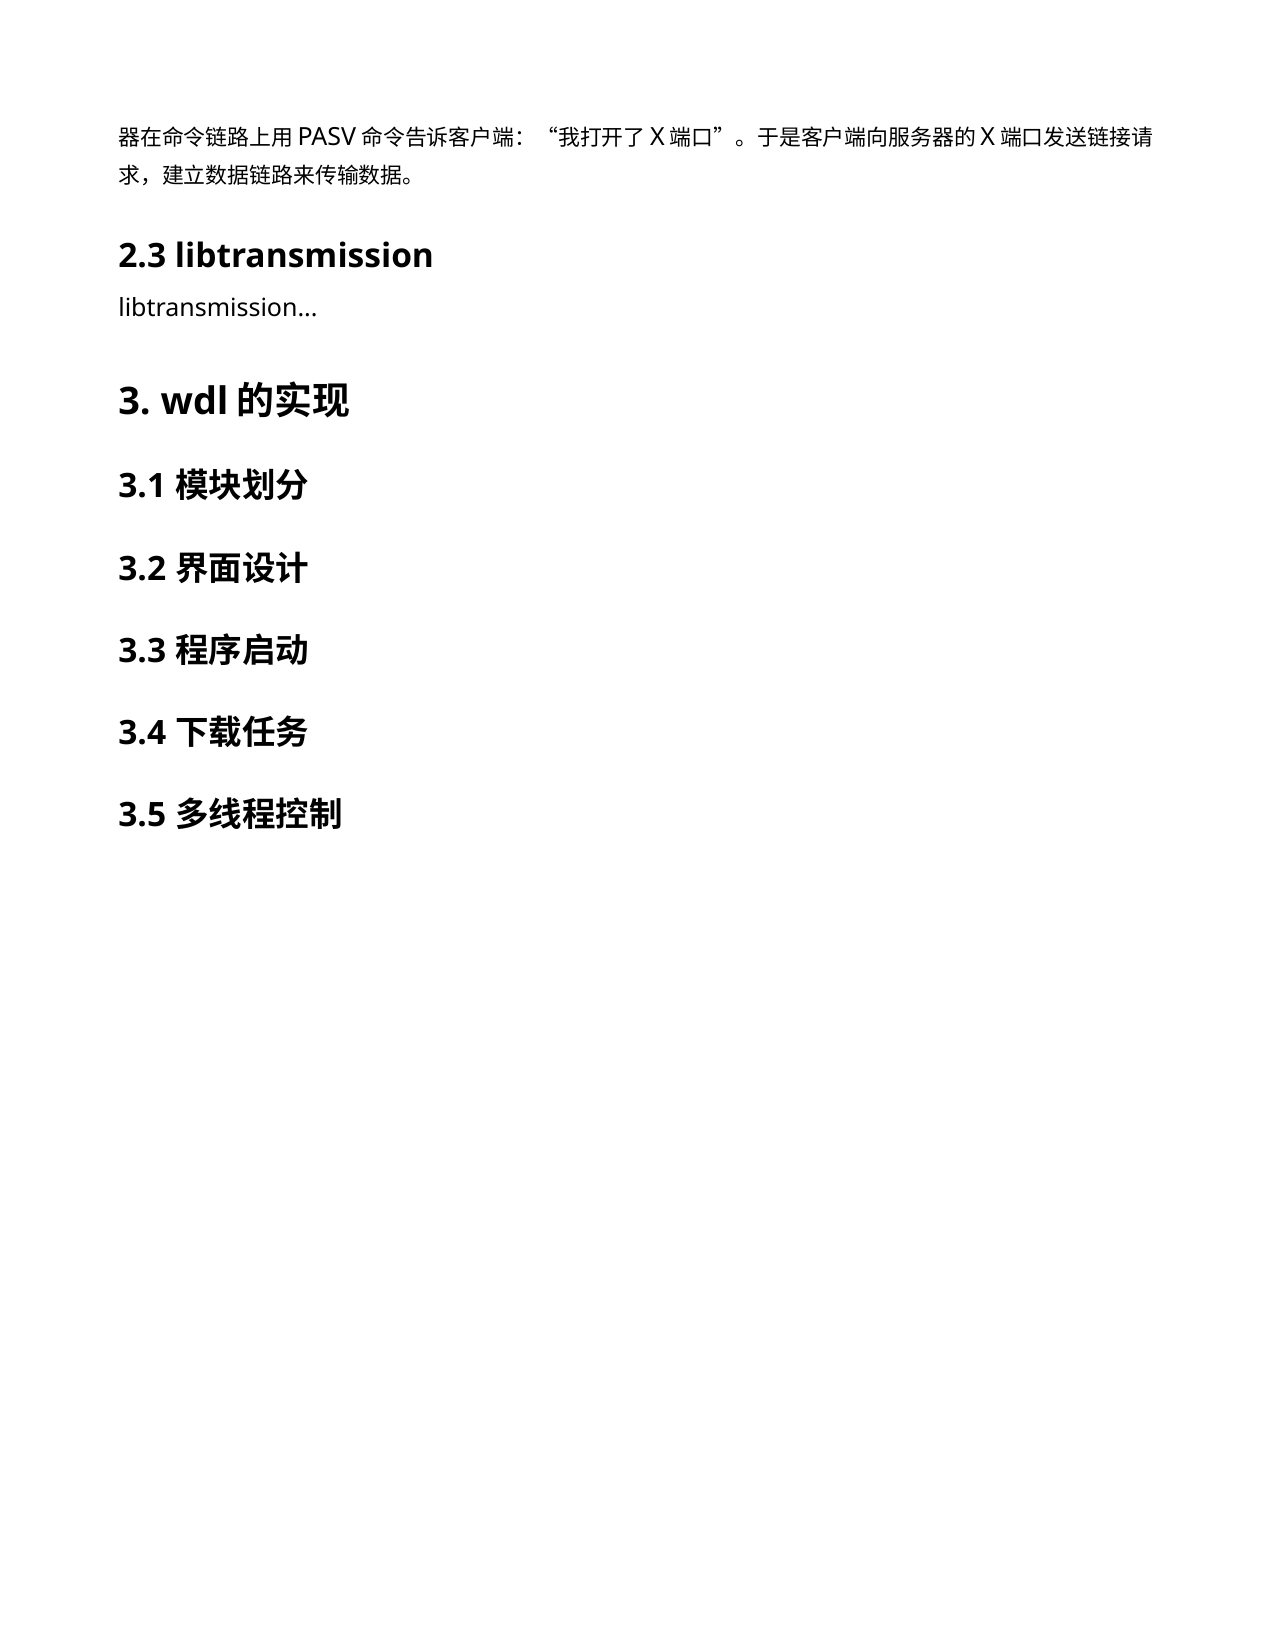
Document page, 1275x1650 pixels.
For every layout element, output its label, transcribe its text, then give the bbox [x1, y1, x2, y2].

text libtransmission... [118, 290, 1157, 324]
subtitle 3.4 下载任务 [118, 705, 1157, 754]
subtitle 3.2 界面设计 [118, 541, 1157, 590]
subtitle 3.5 多线程控制 [118, 788, 1157, 836]
subtitle 2.3 libtransmission [118, 232, 1157, 277]
subtitle 3.3 程序启动 [118, 623, 1157, 672]
subtitle 3. wdl的实现 [118, 370, 1157, 426]
subtitle 3.1 模块划分 [118, 459, 1157, 508]
text 器在命令链路上用PASV命令告诉客户端：“我打开了X端口”。于是客户端向服务器的X端口发送链接请求，建立数据链路来传输数据。 [118, 118, 1157, 190]
